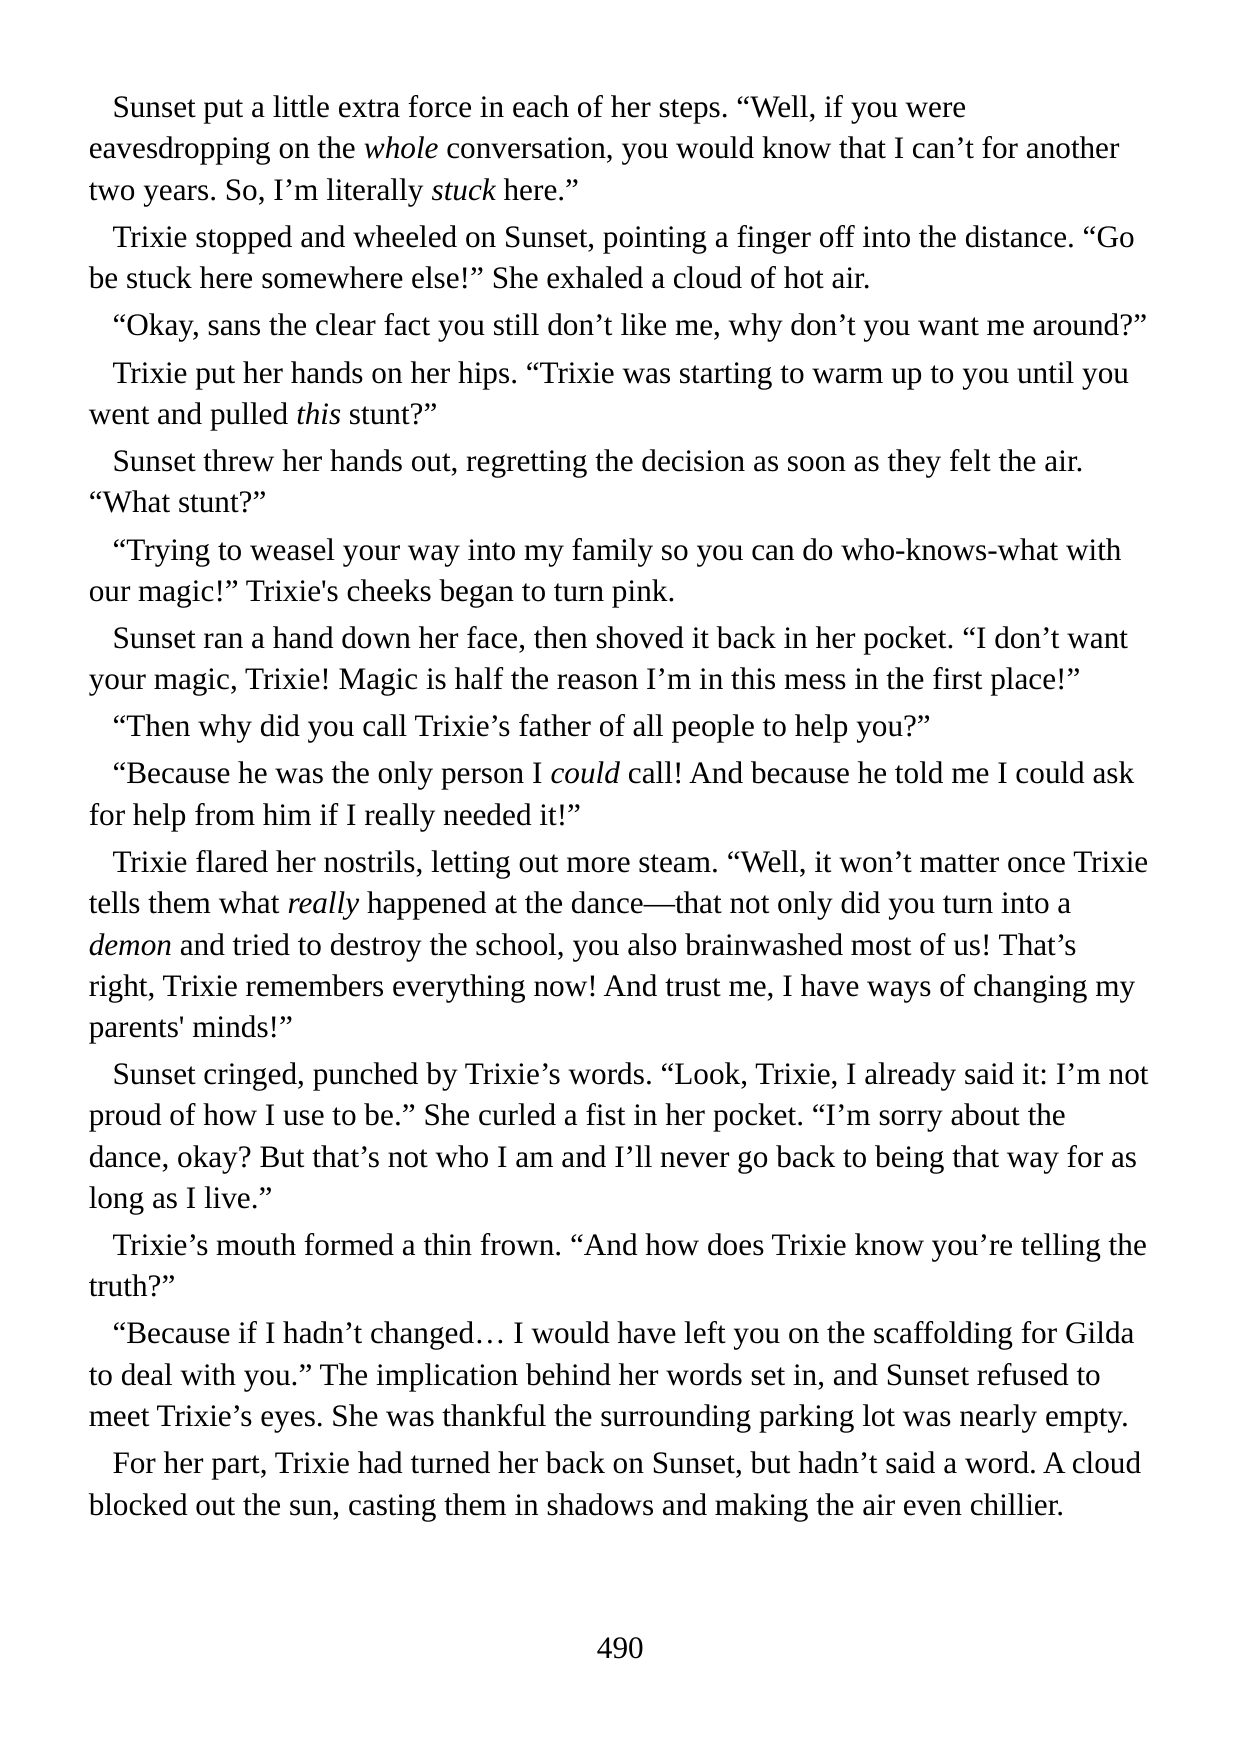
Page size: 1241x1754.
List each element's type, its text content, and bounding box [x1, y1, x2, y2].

text Sunset threw her hands out, regretting the decision as soon as they felt the air. “What stunt?” [88, 442, 1152, 519]
text “Then why did you call Trixie’s father of all people to help you?” [88, 708, 1152, 743]
text “Okay, sans the clear fact you still don’t like me, why don’t you want me around?” [88, 307, 1152, 343]
text “Because he was the only person I could call! And because he told me I could ask for help from him if I really needed it!” [88, 755, 1152, 832]
text For her part, Trixie had turned her back on Sunset, but hadn’t said a word. A cloud blocked out the sun, casting them in shadows and making the air even chillier. [88, 1444, 1152, 1522]
text Sunset ran a hand down her face, then shoved it back in her pocket. “I don’t want your magic, Trixie! Magic is half the reason I’m in this mess in the first place!” [88, 619, 1152, 696]
text Trixie’s mouth formed a thin frown. “And how does Trixie know you’re telling the truth?” [88, 1226, 1152, 1303]
text Trixie stopped and wheeled on Sunset, pointing a finger off into the distance. “Go be stuck here somewhere else!” She exhaled a cloud of hot air. [88, 218, 1152, 295]
text Sunset cringed, punched by Trixie’s words. “Look, Trixie, I already said it: I’m not proud of how I use to be.” She curled a fist in her pocket. “I’m sorry about the dance, okay? But that’s not who I am and I’ll never go back to being that way for as long as I live.” [88, 1055, 1152, 1215]
text “Because if I hadn’t changed… I would have left you on the scaffolding for Gilda to deal with you.” The implication behind her words set in, and Sunset refused to meet Trixie’s eyes. She was thankful the surrounding parking lot was nearly empty. [88, 1315, 1152, 1433]
text Trixie put her hands on her hips. “Trixie was starting to warm up to you until you went and pulled this stunt?” [88, 354, 1152, 431]
text Trixie flared her nostrils, letting out more steam. “Well, it won’t matter once Trixie tells them what really happened at the dance—that not only did you turn into a demon and tried to destroy the school, you also brainwashed most of us! That’s right, Trixie remembers everything now! And trust me, I have ways of changing my parents' minds!” [88, 843, 1152, 1044]
text Sunset put a little extra force in each of her steps. “Well, if you were eavesdropping on the whole conversation, you would know that I can’t for another two years. So, I’m literally stuck here.” [88, 88, 1152, 207]
text “Trying to weasel your way into my family so you can do who-knows-what with our magic!” Trixie's cheeks began to turn pink. [88, 531, 1152, 608]
